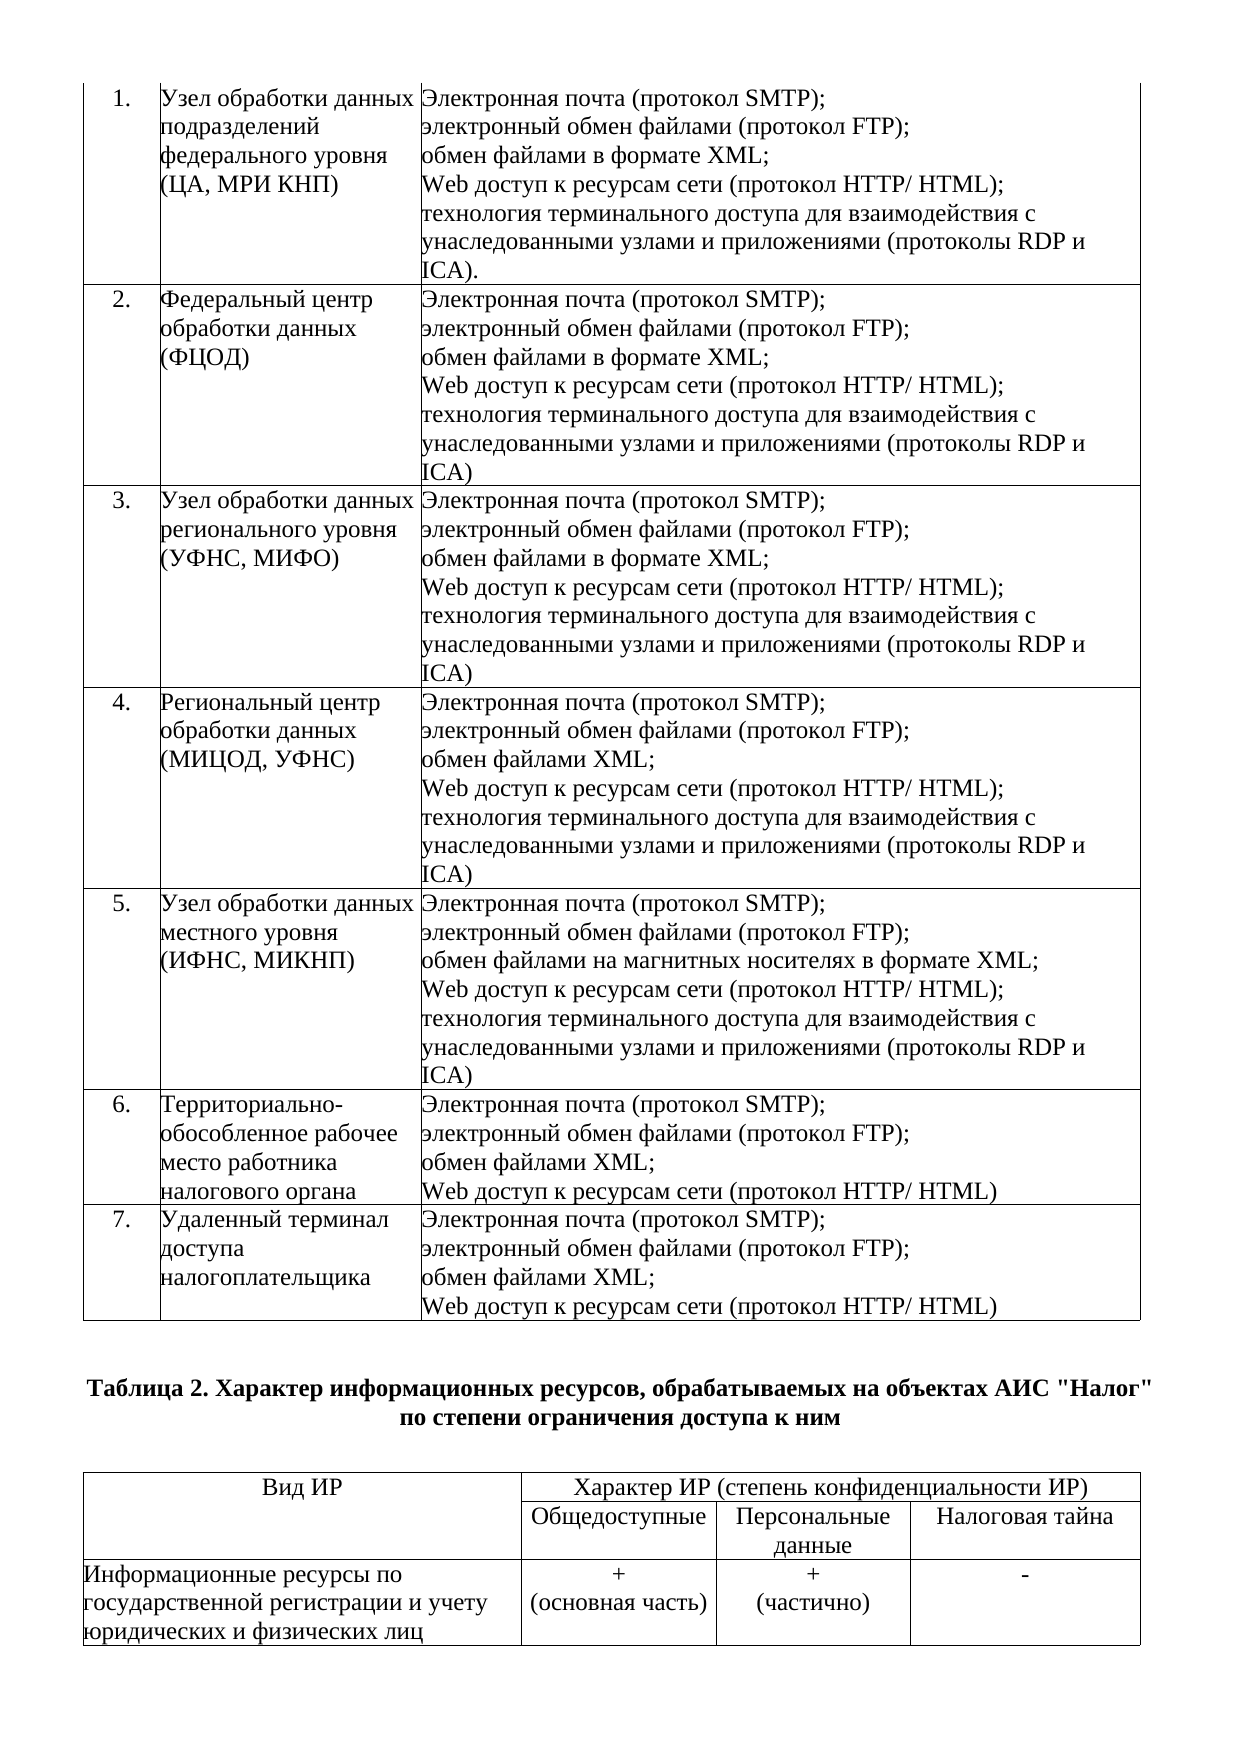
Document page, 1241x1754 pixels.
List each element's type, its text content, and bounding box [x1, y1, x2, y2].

table_cell 7. [84, 1205, 160, 1320]
table_cell Территориально-обособленное рабочее место работника налогового органа [161, 1090, 421, 1204]
table_cell Электронная почта (протокол SMTP); электронный обмен файлами (протокол FTP); обмен файлами XML; Web доступ к ресурсам сети (протокол HTTP/ HTML); технология терминального доступа для взаимодействия с унаследованными узлами и приложениями (протоколы RDP и ICA) [422, 688, 1140, 888]
table_cell Общедоступные [522, 1502, 716, 1559]
table_cell Удаленный терминал доступа налогоплательщика [161, 1205, 421, 1320]
table_header Вид ИР [84, 1473, 521, 1559]
table_cell + (основная часть) [522, 1560, 716, 1645]
table_cell 4. [84, 688, 160, 888]
table_cell Персональные данные [717, 1502, 910, 1559]
table_cell Электронная почта (протокол SMTP); электронный обмен файлами (протокол FTP); обмен файлами в формате XML; Web доступ к ресурсам сети (протокол HTTP/ HTML); технология терминального доступа для взаимодействия с унаследованными узлами и приложениями (протоколы RDP и ICA) [422, 285, 1140, 485]
table_cell Налоговая тайна [911, 1502, 1140, 1559]
table_cell Федеральный центр обработки данных (ФЦОД) [161, 285, 421, 485]
table_cell Узел обработки данных местного уровня (ИФНС, МИКНП) [161, 889, 421, 1089]
table_cell Электронная почта (протокол SMTP); электронный обмен файлами (протокол FTP); обмен файлами XML; Web доступ к ресурсам сети (протокол HTTP/ HTML) [422, 1090, 1140, 1204]
table_cell Региональный центр обработки данных (МИЦОД, УФНС) [161, 688, 421, 888]
table_cell - [911, 1560, 1140, 1645]
table_cell Электронная почта (протокол SMTP); электронный обмен файлами (протокол FTP); обмен файлами в формате XML; Web доступ к ресурсам сети (протокол HTTP/ HTML); технология терминального доступа для взаимодействия с унаследованными узлами и приложениями (протоколы RDP и ICA). [422, 83, 1140, 284]
table_cell 5. [84, 889, 160, 1089]
table_cell Электронная почта (протокол SMTP); электронный обмен файлами (протокол FTP); обмен файлами XML; Web доступ к ресурсам сети (протокол HTTP/ HTML) [422, 1205, 1140, 1320]
table_cell Электронная почта (протокол SMTP); электронный обмен файлами (протокол FTP); обмен файлами на магнитных носителях в формате XML; Web доступ к ресурсам сети (протокол HTTP/ HTML); технология терминального доступа для взаимодействия с унаследованными узлами и приложениями (протоколы RDP и ICA) [422, 889, 1140, 1089]
table_header Характер ИР (степень конфиденциальности ИР) [522, 1473, 1140, 1501]
table_cell 3. [84, 486, 160, 687]
table_cell 1. [84, 83, 160, 284]
table_cell Узел обработки данных регионального уровня (УФНС, МИФО) [161, 486, 421, 687]
table_cell Информационные ресурсы по государственной регистрации и учету юридических и физических лиц [84, 1560, 521, 1645]
table_cell + (частично) [717, 1560, 910, 1645]
table_cell 2. [84, 285, 160, 485]
table_cell 6. [84, 1090, 160, 1204]
subtitle Таблица 2. Характер информационных ресурсов, обрабатываемых на объектах АИС "Налог" по степени ограничения доступа к ним [83, 1373, 1157, 1431]
table_cell Электронная почта (протокол SMTP); электронный обмен файлами (протокол FTP); обмен файлами в формате XML; Web доступ к ресурсам сети (протокол HTTP/ HTML); технология терминального доступа для взаимодействия с унаследованными узлами и приложениями (протоколы RDP и ICA) [422, 486, 1140, 687]
table_cell Узел обработки данных подразделений федерального уровня (ЦА, МРИ КНП) [161, 83, 421, 284]
